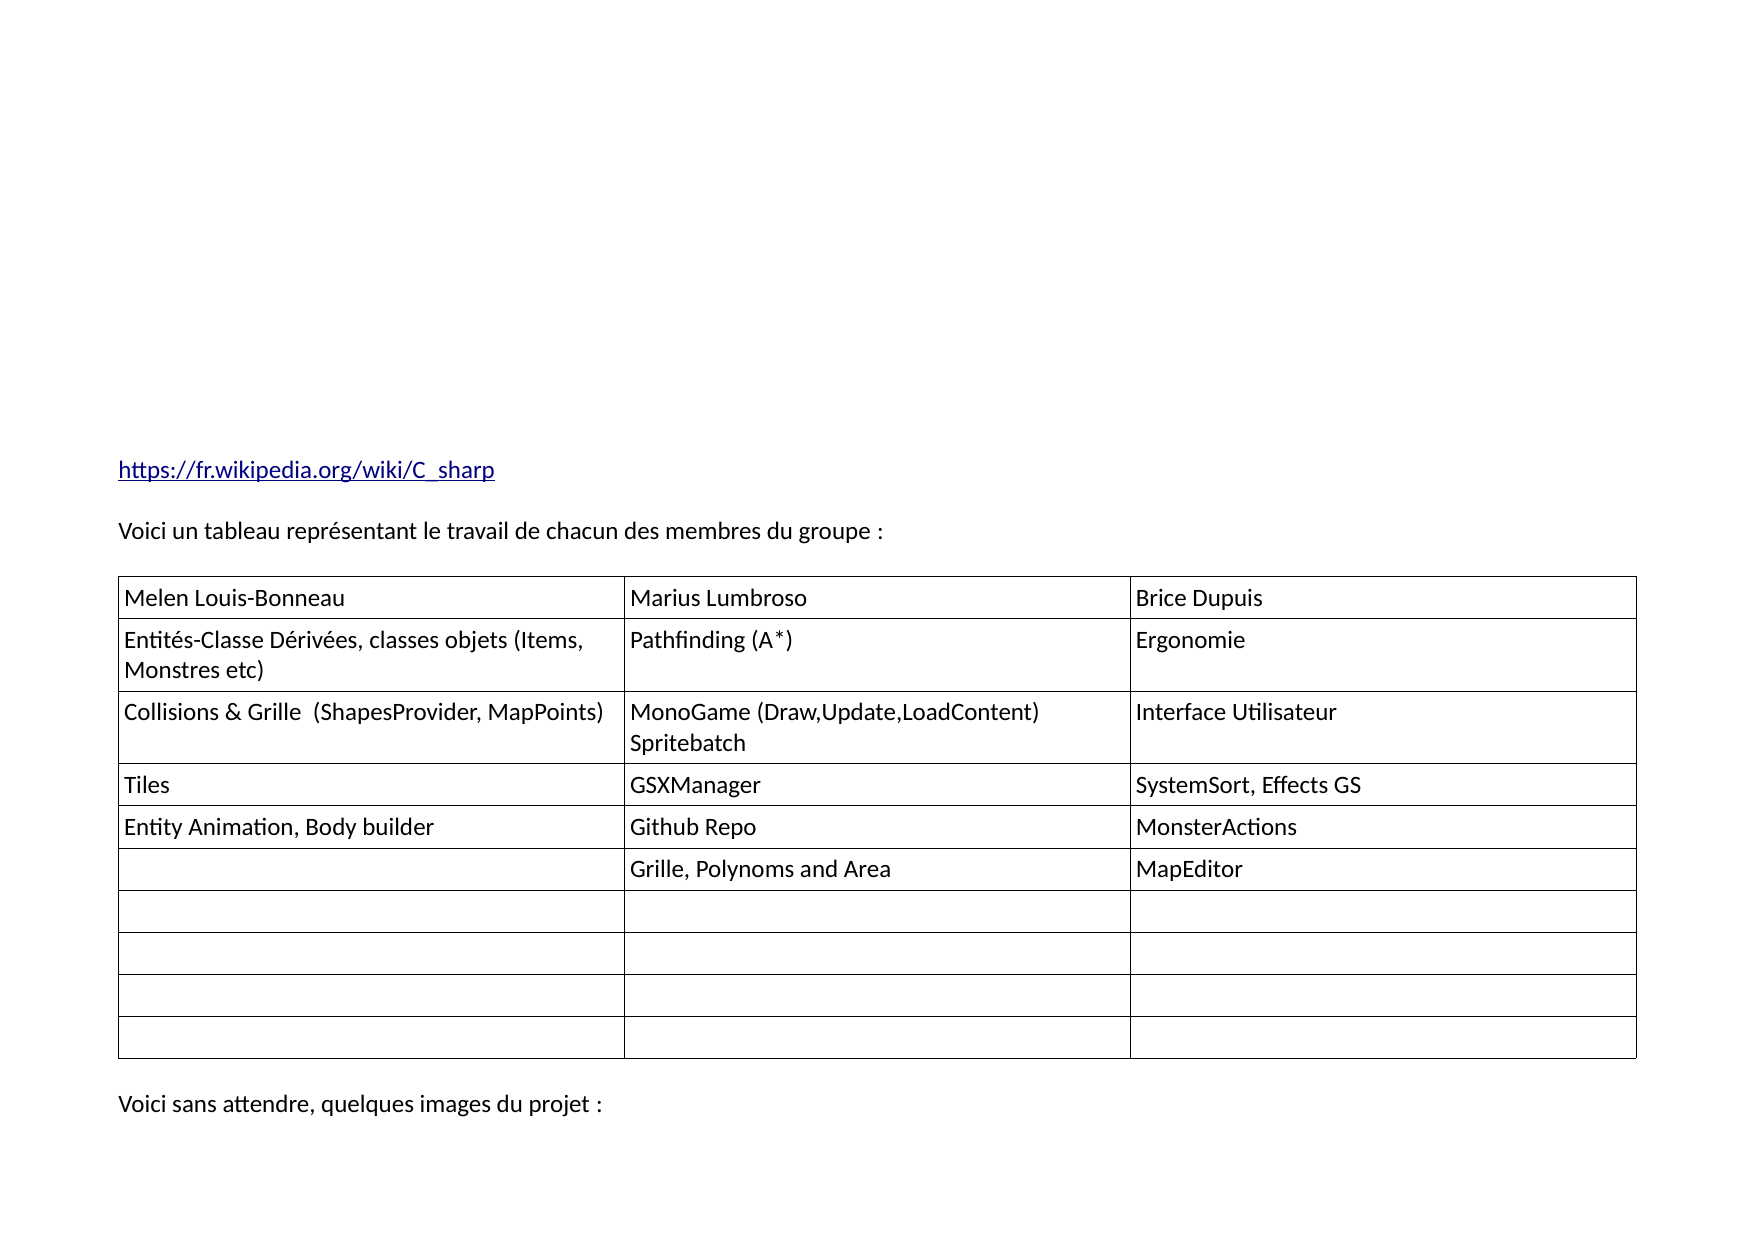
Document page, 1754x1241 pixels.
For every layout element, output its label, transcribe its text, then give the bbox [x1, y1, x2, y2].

table_cell [625, 1017, 1130, 1058]
table_cell [625, 975, 1130, 1016]
table_cell Github Repo [625, 806, 1130, 847]
table_cell Entités-Classe Dérivées, classes objets (Items, Monstres etc) [119, 619, 624, 691]
table_cell [625, 933, 1130, 974]
table_cell [119, 849, 624, 889]
table_cell [1131, 891, 1636, 932]
table_cell MonoGame (Draw,Update,LoadContent) Spritebatch [625, 692, 1130, 763]
table_cell [119, 1017, 624, 1058]
table_header Brice Dupuis [1131, 577, 1636, 618]
table_cell [1131, 933, 1636, 974]
table_cell Tiles [119, 764, 624, 805]
table_cell [119, 975, 624, 1016]
table_cell Interface Utilisateur [1131, 692, 1636, 763]
table_cell [119, 933, 624, 974]
table_cell Pathfinding (A*) [625, 619, 1130, 691]
table_header Marius Lumbroso [625, 577, 1130, 618]
table_header Melen Louis-Bonneau [119, 577, 624, 618]
table_cell MonsterActions [1131, 806, 1636, 847]
table_cell Entity Animation, Body builder [119, 806, 624, 847]
table_cell [119, 891, 624, 932]
table_cell [1131, 975, 1636, 1016]
table_cell [1131, 1017, 1636, 1058]
table_cell [625, 891, 1130, 932]
table_cell SystemSort, Effects GS [1131, 764, 1636, 805]
table_cell MapEditor [1131, 849, 1636, 889]
text Voici un tableau représentant le travail de chacun des membres du groupe : [118, 515, 1636, 545]
table_cell Ergonomie [1131, 619, 1636, 691]
table_cell GSXManager [625, 764, 1130, 805]
text Voici sans attendre, quelques images du projet : [118, 1088, 1636, 1119]
table_cell Collisions & Grille (ShapesProvider, MapPoints) [119, 692, 624, 763]
text https://fr.wikipedia.org/wiki/C_sharp [118, 454, 1636, 484]
table_cell Grille, Polynoms and Area [625, 849, 1130, 889]
